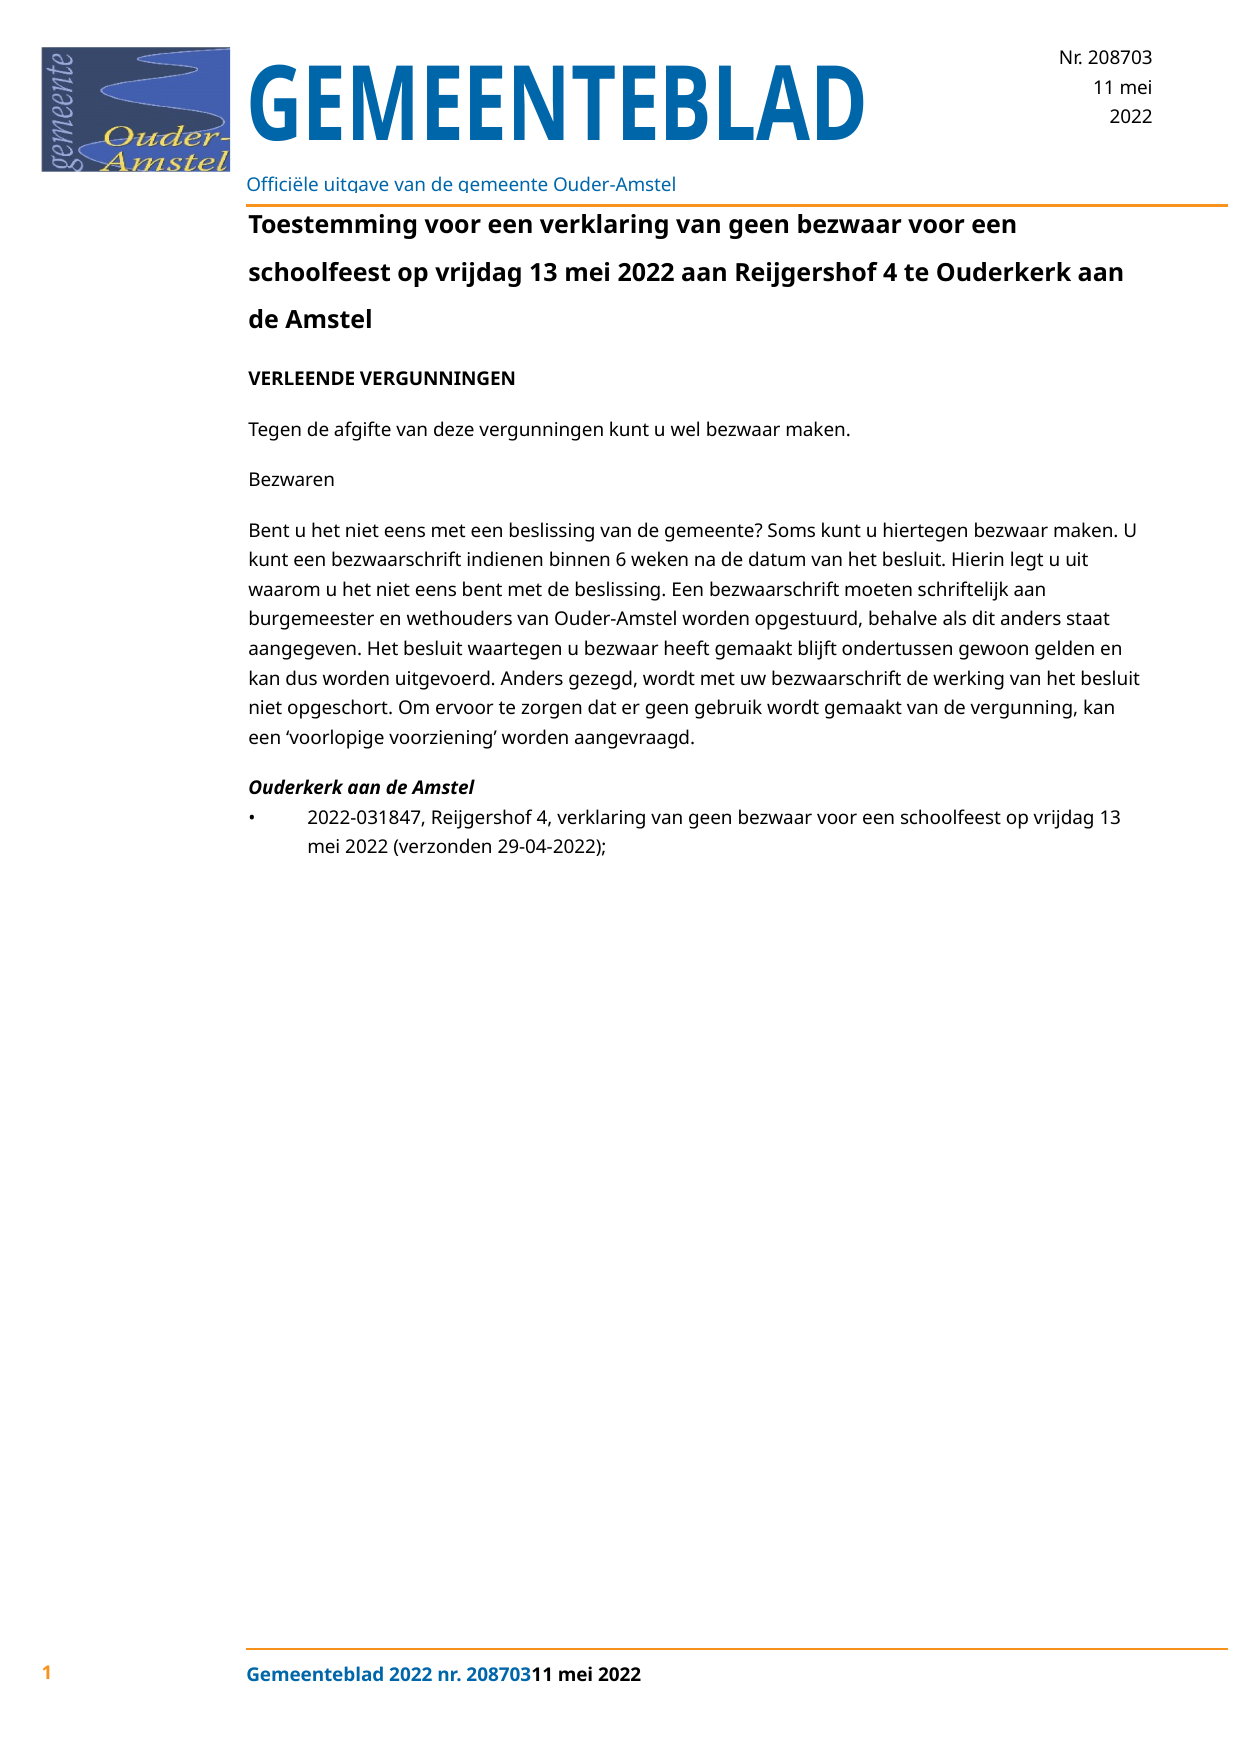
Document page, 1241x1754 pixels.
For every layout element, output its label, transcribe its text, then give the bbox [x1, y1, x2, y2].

text Tegen de afgifte van deze vergunningen kunt u wel bezwaar maken. [248, 416, 1152, 442]
text Ouderkerk aan de Amstel [248, 774, 1152, 800]
text Bent u het niet eens met een beslissing van de gemeente? Soms kunt u hiertegen bezwaar maken. U kunt een bezwaarschrift indienen binnen 6 weken na de datum van het besluit. Hierin legt u uit waarom u het niet eens bent met de beslissing. Een bezwaarschrift moeten schriftelijk aan burgemeester en wethouders van Ouder-Amstel worden opgestuurd, behalve als dit anders staat aangegeven. Het besluit waartegen u bezwaar heeft gemaakt blijft ondertussen gewoon gelden en kan dus worden uitgevoerd. Anders gezegd, wordt met uw bezwaarschrift de werking van het besluit niet opgeschort. Om ervoor te zorgen dat er geen gebruik wordt gemaakt van de vergunning, kan een ‘voorlopige voorziening’ worden aangevraagd. [248, 517, 1152, 749]
text Toestemming voor een verklaring van geen bezwaar voor een schoolfeest op vrijdag 13 mei 2022 aan Reijgershof 4 te Ouderkerk aan de Amstel [248, 207, 1152, 336]
list 2022-031847, Reijgershof 4, verklaring van geen bezwaar voor een schoolfeest op vrijdag 13 mei 2022 (verzonden 29-04-2022); [248, 804, 1152, 859]
text VERLEENDE VERGUNNINGEN [248, 366, 1152, 391]
text Bezwaren [248, 466, 1152, 492]
picture [41, 47, 231, 172]
